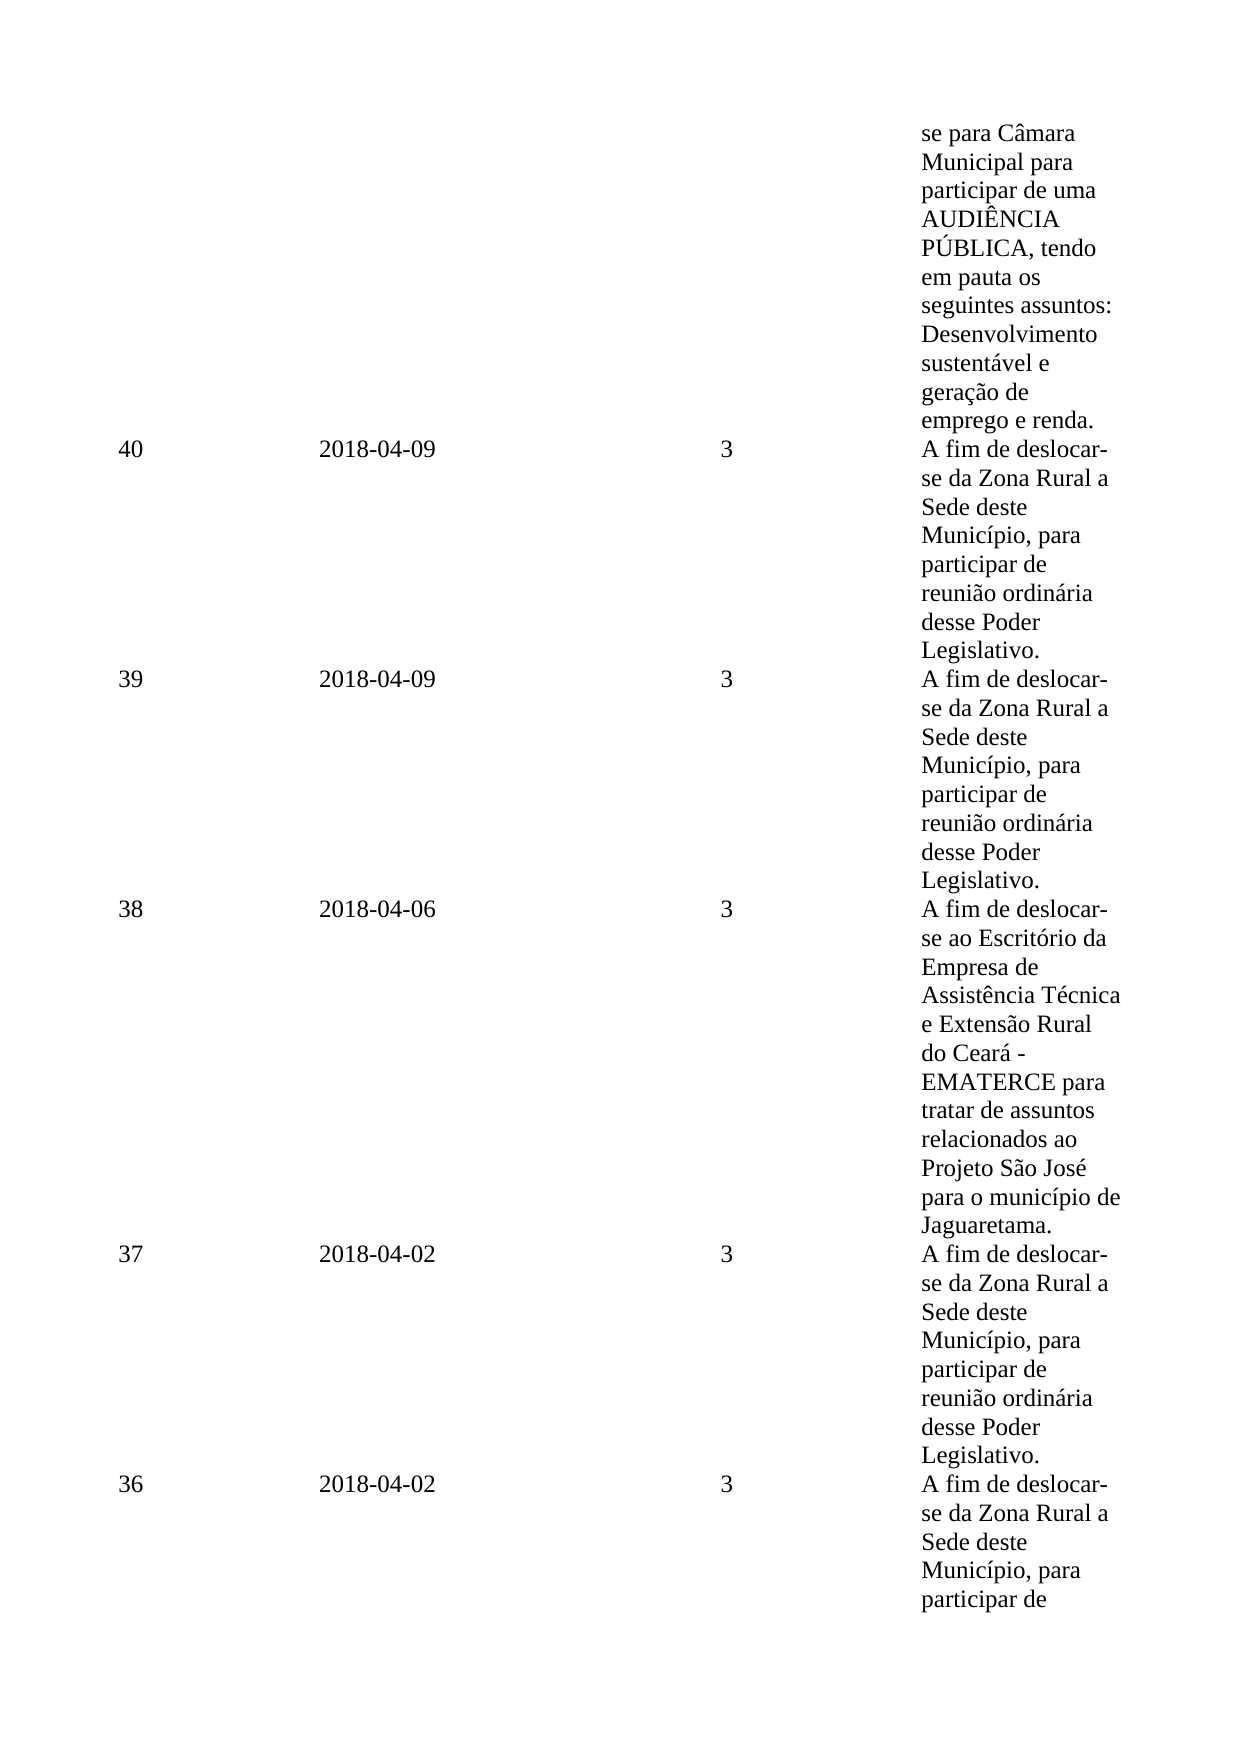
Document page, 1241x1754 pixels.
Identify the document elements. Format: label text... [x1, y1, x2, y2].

table_cell 2018-04-02 [319, 1469, 519, 1613]
table_cell 38 [118, 894, 319, 1239]
table_cell 3 [720, 1239, 921, 1469]
table_cell [520, 894, 720, 1239]
table_cell 3 [720, 664, 921, 894]
table_cell [319, 118, 519, 434]
table_cell 2018-04-06 [319, 894, 519, 1239]
table_cell A fim de deslocar-se da Zona Rural a Sede deste Município, para participar de [921, 1469, 1122, 1613]
table_cell A fim de deslocar-se da Zona Rural a Sede deste Município, para participar de reunião ordinária desse Poder Legislativo. [921, 664, 1122, 894]
table_cell A fim de deslocar-se da Zona Rural a Sede deste Município, para participar de reunião ordinária desse Poder Legislativo. [921, 434, 1122, 664]
table_cell 2018-04-02 [319, 1239, 519, 1469]
table_cell 36 [118, 1469, 319, 1613]
table_cell [520, 664, 720, 894]
table_cell A fim de deslocar-se ao Escritório da Empresa de Assistência Técnica e Extensão Rural do Ceará - EMATERCE para tratar de assuntos relacionados ao Projeto São José para o município de Jaguaretama. [921, 894, 1122, 1239]
table_cell 2018-04-09 [319, 434, 519, 664]
table_cell [520, 1239, 720, 1469]
table_cell [720, 118, 921, 434]
table_cell se para Câmara Municipal para participar de uma AUDIÊNCIA PÚBLICA, tendo em pauta os seguintes assuntos: Desenvolvimento sustentável e geração de emprego e renda. [921, 118, 1122, 434]
table_cell 40 [118, 434, 319, 664]
table_cell 39 [118, 664, 319, 894]
table_cell [520, 118, 720, 434]
table_cell [118, 118, 319, 434]
table_cell 3 [720, 894, 921, 1239]
table_cell 3 [720, 1469, 921, 1613]
table_cell [520, 1469, 720, 1613]
table_cell 37 [118, 1239, 319, 1469]
table_cell 3 [720, 434, 921, 664]
table_cell A fim de deslocar-se da Zona Rural a Sede deste Município, para participar de reunião ordinária desse Poder Legislativo. [921, 1239, 1122, 1469]
table_cell [520, 434, 720, 664]
table_cell 2018-04-09 [319, 664, 519, 894]
